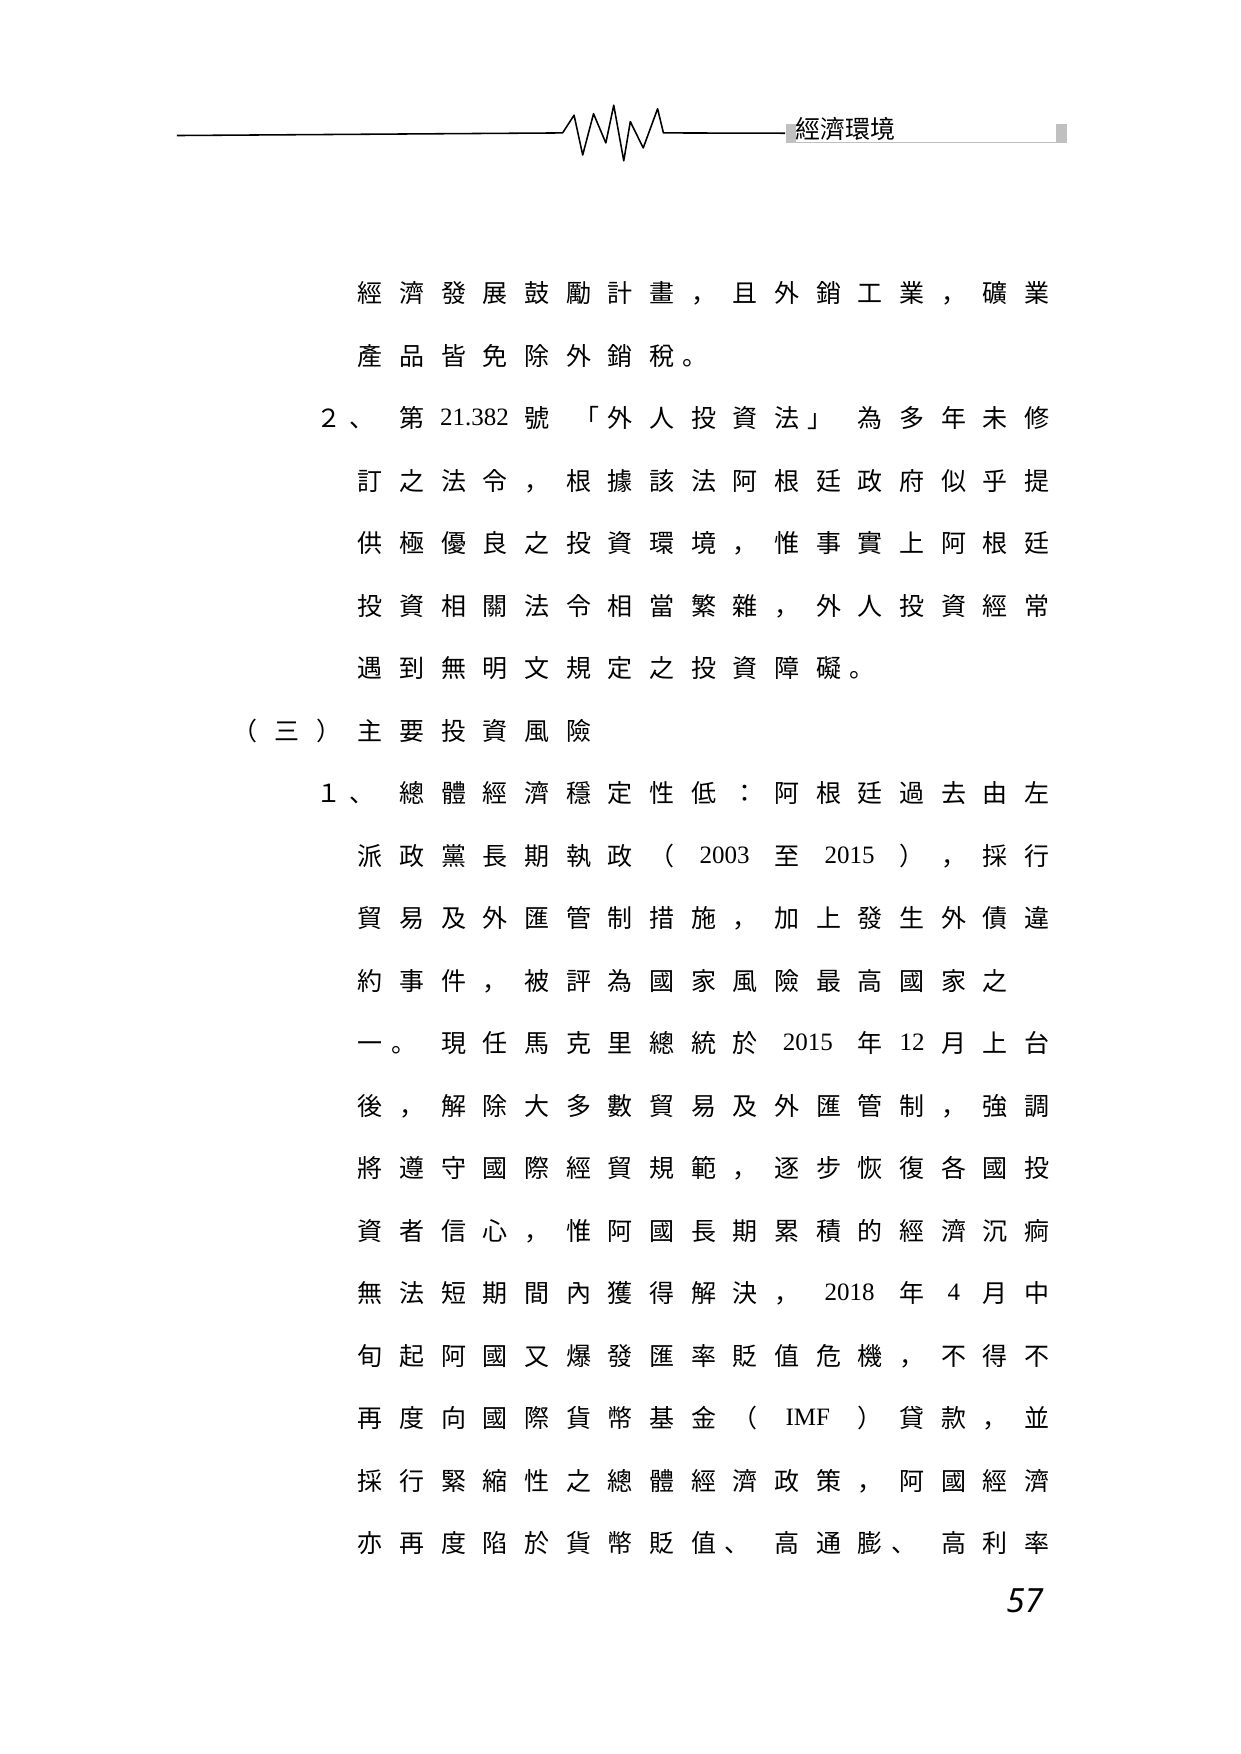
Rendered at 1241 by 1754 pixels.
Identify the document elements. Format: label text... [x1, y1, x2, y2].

text １、總體經濟穩定性低：阿根廷過去由左派政黨長期執政（2003至2015），採行貿易及外匯管制措施，加上發生外債違約事件，被評為國家風險最高國家之一。現任馬克里總統於2015年12月上台後，解除大多數貿易及外匯管制，強調將遵守國際經貿規範，逐步恢復各國投資者信心，惟阿國長期累積的經濟沉痾無法短期間內獲得解決，2018年4月中旬起阿國又爆發匯率貶值危機，不得不再度向國際貨幣基金（IMF）貸款，並採行緊縮性之總體經濟政策，阿國經濟亦再度陷於貨幣貶值、高通膨、高利率 [281, 750, 1058, 1563]
text （三）主要投資風險 [207, 688, 1058, 750]
text ２、第21.382號「外人投資法」為多年未修訂之法令，根據該法阿根廷政府似乎提供極優良之投資環境，惟事實上阿根廷投資相關法令相當繁雜，外人投資經常遇到無明文規定之投資障礙。 [281, 375, 1058, 688]
text 經濟發展鼓勵計畫，且外銷工業，礦業產品皆免除外銷稅。 [281, 250, 1058, 375]
